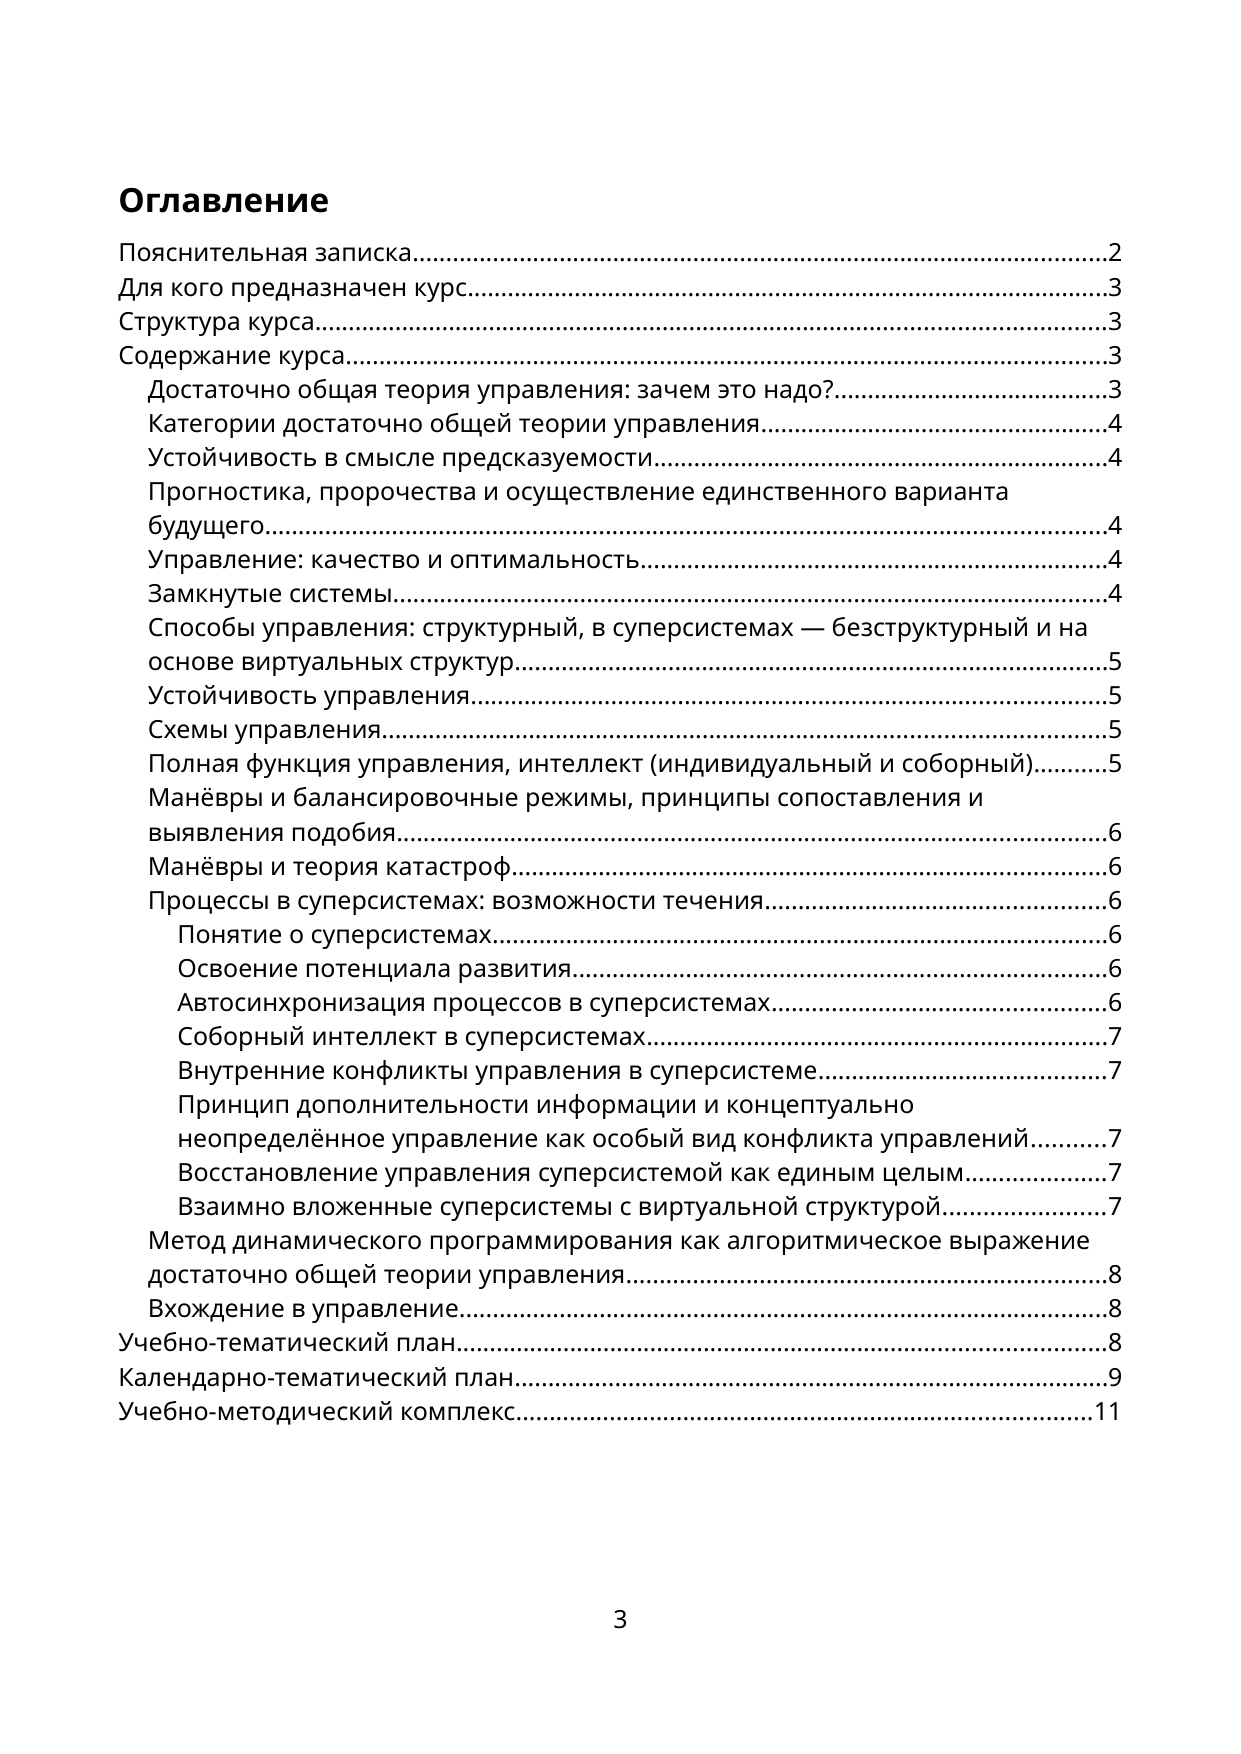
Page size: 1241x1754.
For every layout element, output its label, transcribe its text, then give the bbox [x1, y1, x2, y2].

text Понятие о суперсистемах 6 [177, 916, 1122, 950]
text Внутренние конфликты управления в суперсистеме 7 [177, 1053, 1122, 1087]
text Замкнутые системы 4 [148, 576, 1122, 610]
text Достаточно общая теория управления: зачем это надо? 3 [148, 371, 1122, 405]
text Полная функция управления, интеллект (индивидуальный и соборный) 5 [148, 746, 1122, 780]
text Манёвры и балансировочные режимы, принципы сопоставления и выявления подобия 6 [148, 780, 1122, 848]
text Процессы в суперсистемах: возможности течения 6 [148, 882, 1122, 916]
text Содержание курса 3 [118, 337, 1122, 371]
subtitle Оглавление [118, 177, 1122, 223]
text Категории достаточно общей теории управления 4 [148, 405, 1122, 439]
text Манёвры и теория катастроф 6 [148, 848, 1122, 882]
text Устойчивость в смысле предсказуемости 4 [148, 439, 1122, 473]
text Устойчивость управления 5 [148, 678, 1122, 712]
text Вхождение в управление 8 [148, 1291, 1122, 1325]
text Автосинхронизация процессов в суперсистемах 6 [177, 984, 1122, 1018]
text Учебно-тематический план 8 [118, 1325, 1122, 1359]
text Метод динамического программирования как алгоритмическое выражение достаточно общей теории управления 8 [148, 1223, 1122, 1291]
text Управление: качество и оптимальность 4 [148, 542, 1122, 576]
text Для кого предназначен курс 3 [118, 269, 1122, 303]
text Пояснительная записка 2 [118, 235, 1122, 269]
text Учебно-методический комплекс 11 [118, 1393, 1122, 1427]
text Схемы управления 5 [148, 712, 1122, 746]
text Восстановление управления суперсистемой как единым целым 7 [177, 1155, 1122, 1189]
text Освоение потенциала развития 6 [177, 950, 1122, 984]
text Прогностика, пророчества и осуществление единственного варианта будущего 4 [148, 473, 1122, 542]
text Взаимно вложенные суперсистемы с виртуальной структурой 7 [177, 1189, 1122, 1223]
text Принцип дополнительности информации и концептуально неопределённое управление как особый вид конфликта управлений 7 [177, 1087, 1122, 1155]
text Соборный интеллект в суперсистемах 7 [177, 1018, 1122, 1053]
text Структура курса 3 [118, 303, 1122, 337]
text Способы управления: структурный, в суперсистемах — безструктурный и на основе виртуальных структур 5 [148, 610, 1122, 678]
text Календарно-тематический план 9 [118, 1359, 1122, 1393]
